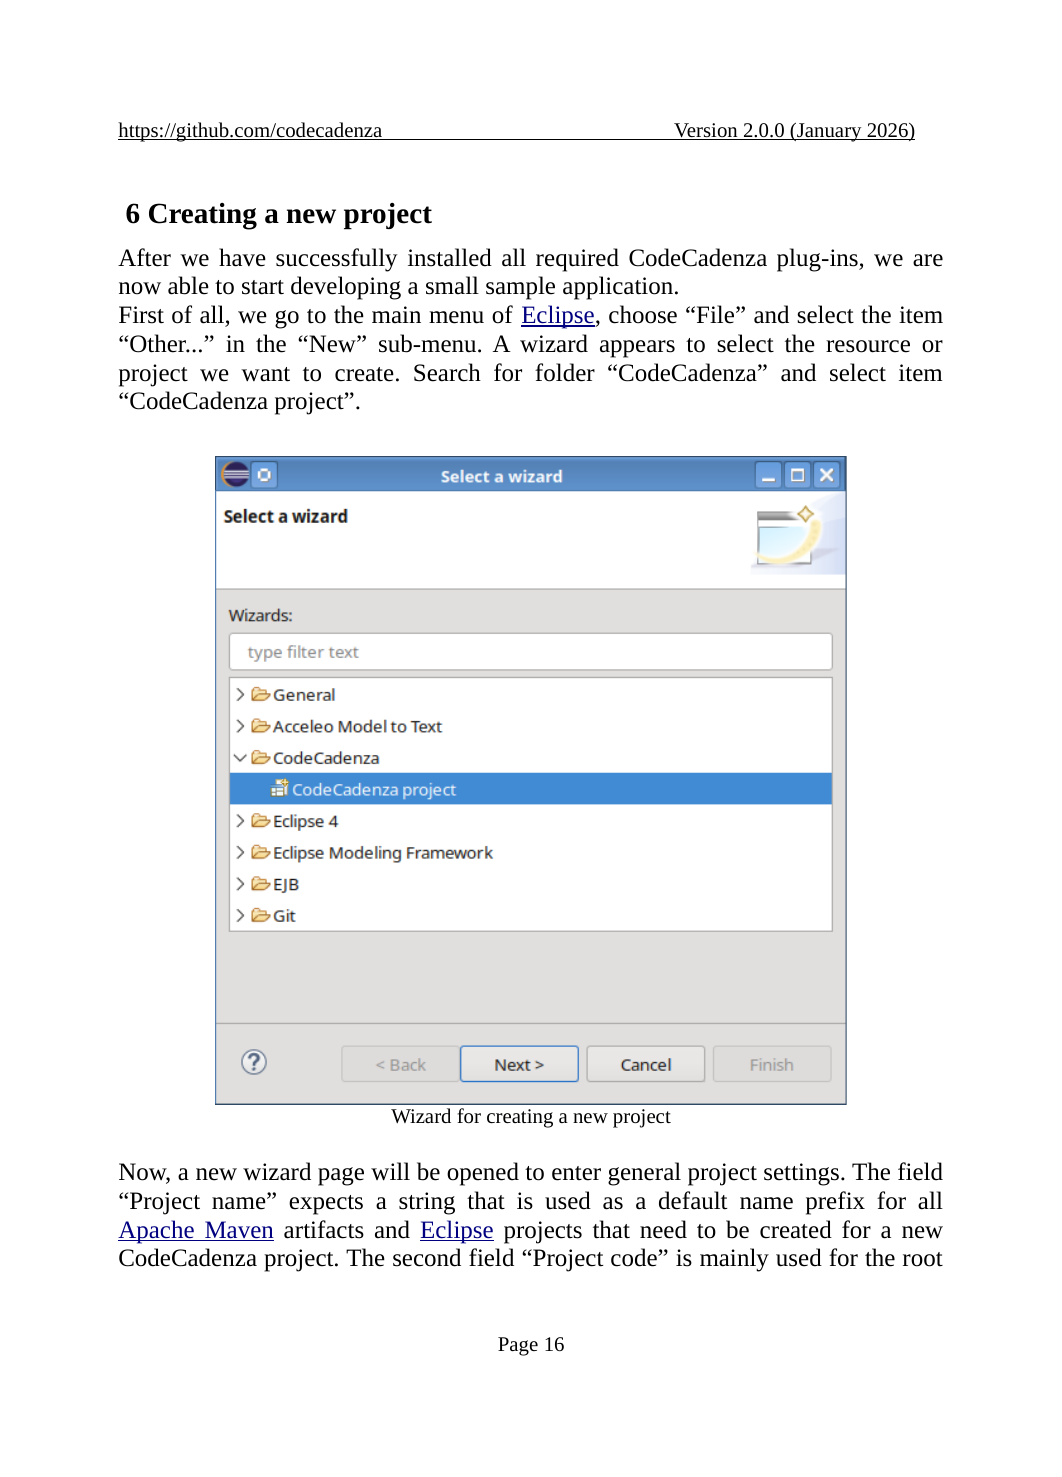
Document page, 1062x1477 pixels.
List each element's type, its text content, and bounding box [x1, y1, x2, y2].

picture [215, 456, 847, 1105]
text Wizard for creating a new project [215, 1105, 847, 1128]
text After we have successfully installed all required CodeCadenza plug-ins, we are now able to start developing a small sample application. [118, 243, 944, 300]
text First of all, we go to the main menu of Eclipse, choose “File” and select the item “Other...” in the “New” sub-menu. A wizard appears to select the resource or project we want to create. Search for folder “CodeCadenza” and select item “CodeCadenza project”. [118, 300, 944, 415]
subtitle Creating a new project [118, 197, 944, 230]
text Now, a new wizard page will be opened to enter general project settings. The field “Project name” expects a string that is used as a default name prefix for all Apache Maven artifacts and Eclipse projects that need to be created for a new CodeCadenza project. The second field “Project code” is mainly used for the root [118, 1157, 944, 1272]
